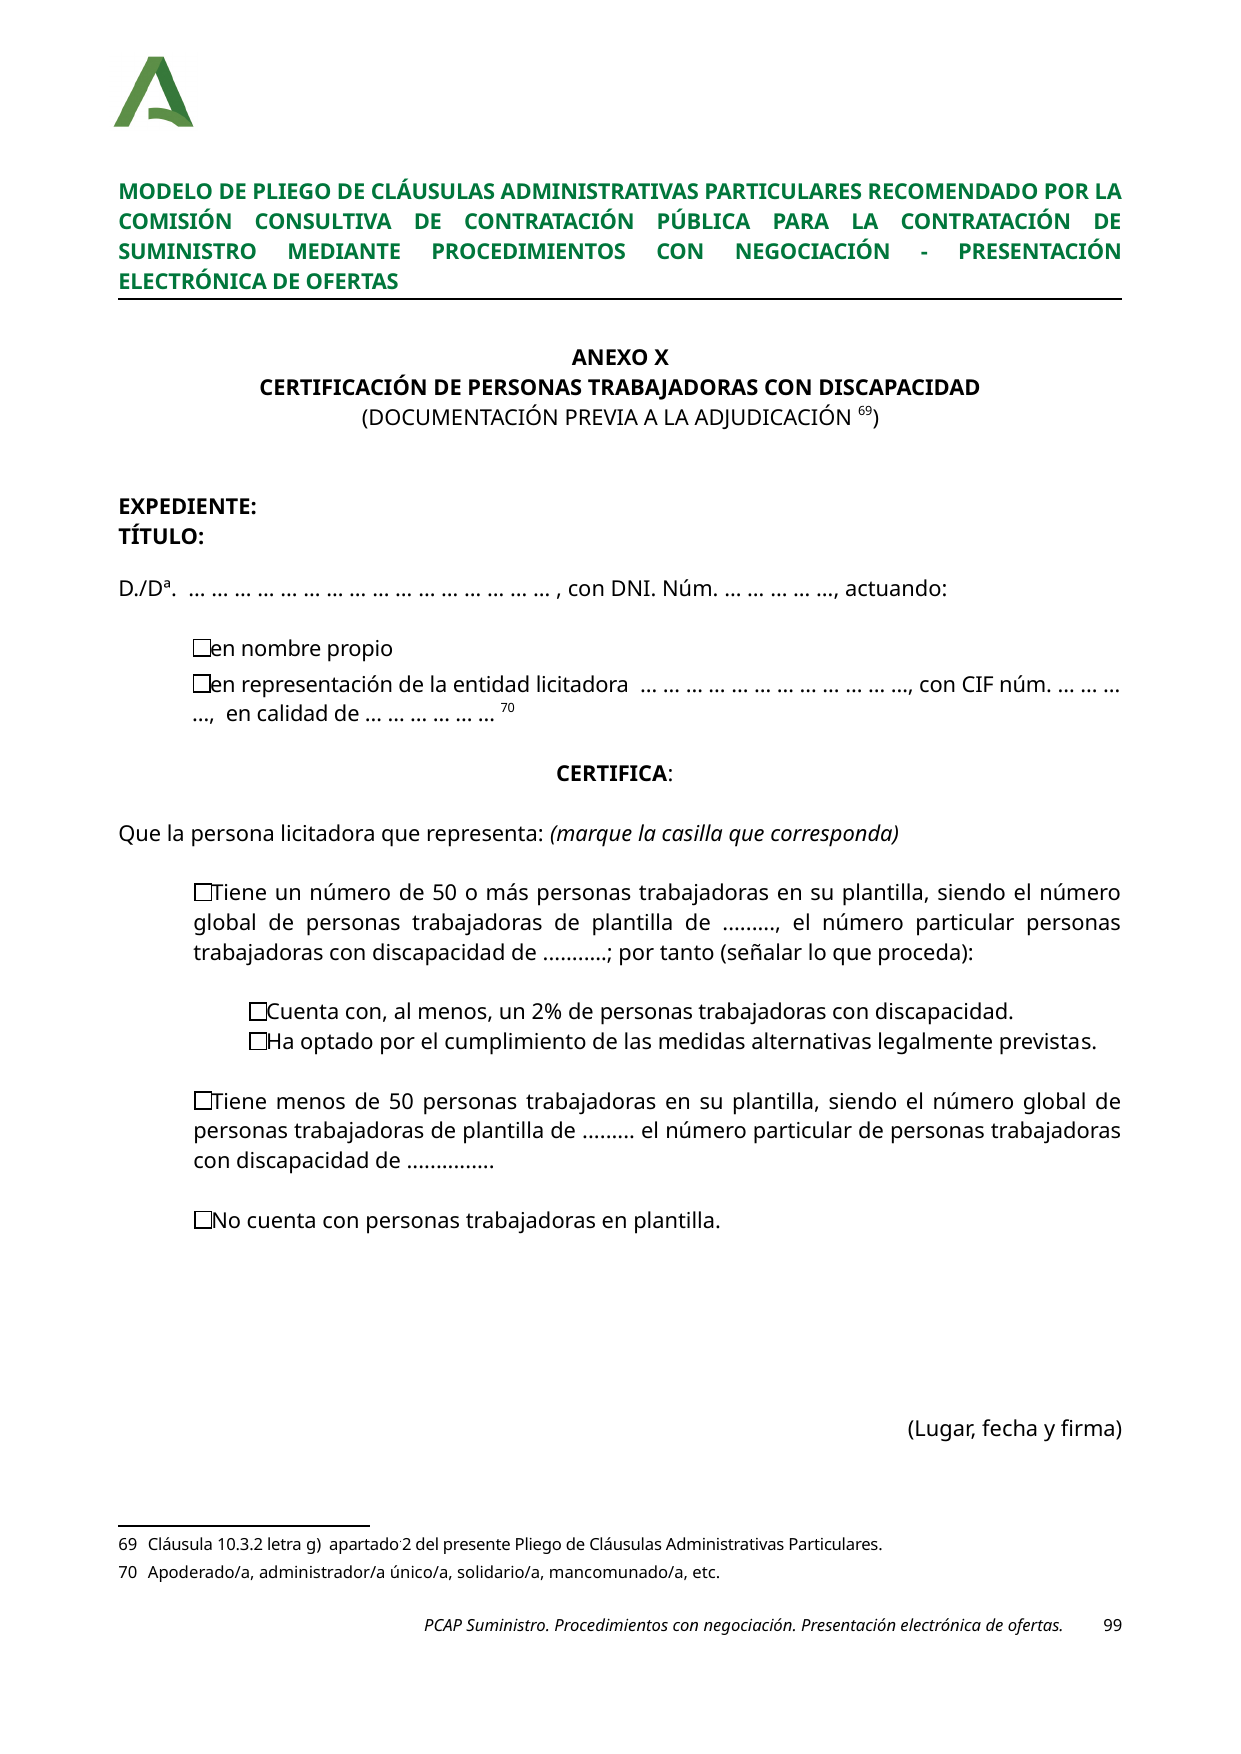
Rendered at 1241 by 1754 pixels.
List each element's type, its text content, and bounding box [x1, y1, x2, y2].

text ANEXO X [118, 342, 1122, 372]
list Ha optado por el cumplimiento de las medidas alternativas legalmente previstas. [213, 1026, 1122, 1056]
list No cuenta con personas trabajadoras en plantilla. [156, 1205, 1122, 1235]
text MODELO DE PLIEGO DE CLÁUSULAS ADMINISTRATIVAS PARTICULARES RECOMENDADO POR LA COMISIÓN CONSULTIVA DE CONTRATACIÓN PÚBLICA PARA LA CONTRATACIÓN DE SUMINISTRO MEDIANTE PROCEDIMIENTOS CON NEGOCIACIÓN - PRESENTACIÓN ELECTRÓNICA DE OFERTAS [118, 176, 1122, 298]
text CERTIFICACIÓN DE PERSONAS TRABAJADORAS CON DISCAPACIDAD [118, 372, 1122, 402]
text Apoderado/a, administrador/a único/a, solidario/a, mancomunado/a, etc. [118, 1561, 1122, 1584]
text en representación de la entidad licitadora … … … … … … … … … … … …, con CIF núm. … … … …, en calidad de … … … … … … [192, 669, 1122, 728]
text EXPEDIENTE: [118, 491, 1122, 521]
text (DOCUMENTACIÓN PREVIA A LA ADJUDICACIÓN ) [118, 402, 1122, 431]
text Que la persona licitadora que representa: (marque la casilla que corresponda) [118, 818, 1122, 847]
text TÍTULO: [118, 521, 1122, 551]
list Tiene un número de 50 o más personas trabajadoras en su plantilla, siendo el número global de personas trabajadoras de plantilla de ........., el número particular personas trabajadoras con discapacidad de ........…; por tanto (señalar lo que proceda): [156, 877, 1122, 967]
text en nombre propio [192, 633, 1122, 663]
list Cuenta con, al menos, un 2% de personas trabajadoras con discapacidad. [213, 996, 1122, 1026]
text CERTIFICA: [118, 758, 1122, 788]
list Tiene menos de 50 personas trabajadoras en su plantilla, siendo el número global de personas trabajadoras de plantilla de ......... el número particular de personas trabajadoras con discapacidad de ............... [156, 1086, 1122, 1175]
text Cláusula 10.3.2 letra g) apartado.2 del presente Pliego de Cláusulas Administrativas Particulares. [118, 1532, 1122, 1555]
text D./Dª. … … … … … … … … … … … … … … … … , con DNI. Núm. … … … … …, actuando: [118, 573, 1122, 603]
text (Lugar, fecha y firma) [118, 1413, 1122, 1443]
picture [109, 52, 198, 131]
